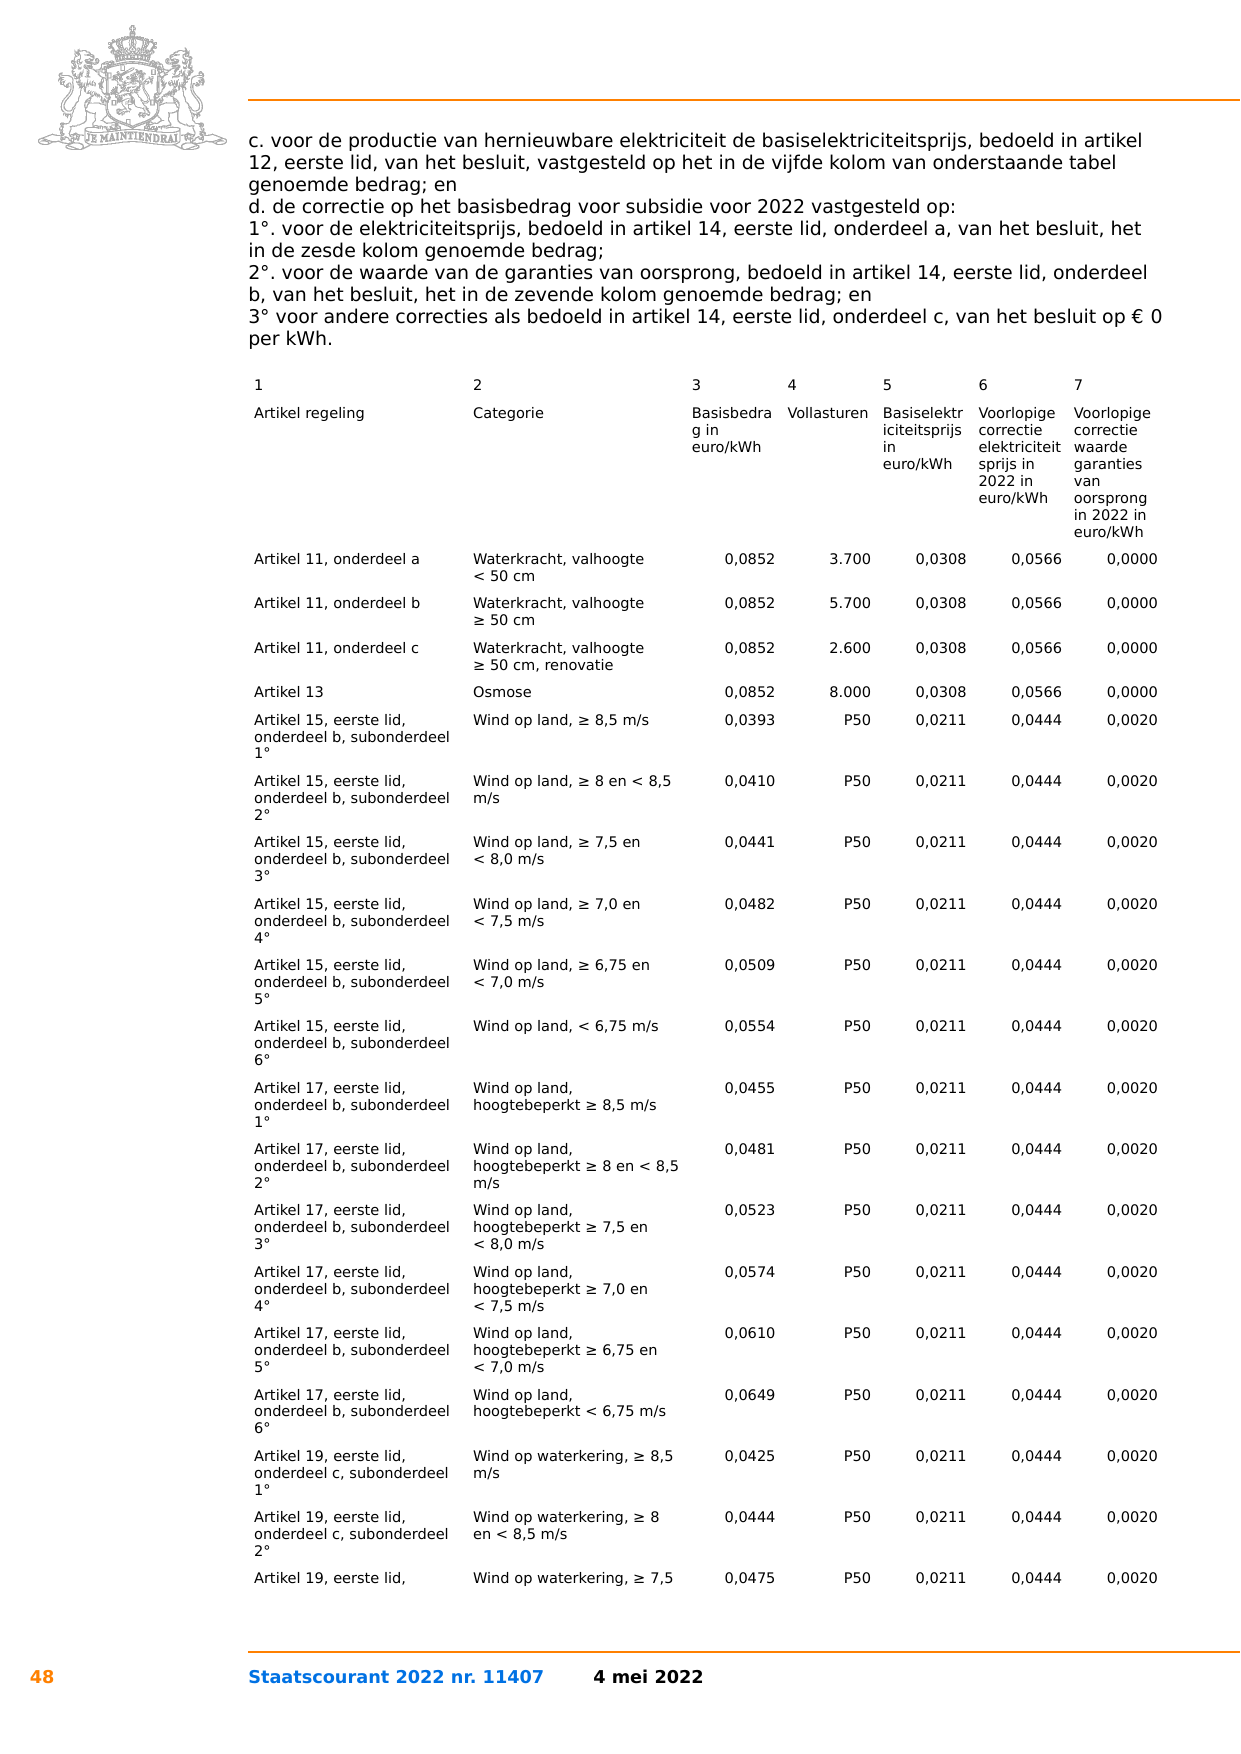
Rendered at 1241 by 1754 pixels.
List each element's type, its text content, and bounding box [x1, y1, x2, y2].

table_cell 0,0444 [973, 1504, 1067, 1565]
table_cell Wind op land, hoogtebeperkt ≥ 6,75 en < 7,0 m/s [467, 1320, 685, 1381]
table_cell 0,0020 [1068, 1320, 1163, 1381]
table_cell 0,0308 [877, 679, 972, 706]
table_cell Wind op land, hoogtebeperkt ≥ 8 en < 8,5 m/s [467, 1136, 685, 1197]
text c. voor de productie van hernieuwbare elektriciteit de basiselektriciteitsprijs, bedoeld in artikel 12, eerste lid, van het besluit, vastgesteld op het in de vijfde kolom van onderstaande tabel genoemde bedrag; en [248, 130, 1163, 196]
table_cell 0,0852 [686, 546, 781, 589]
table_cell 0,0020 [1068, 707, 1163, 767]
table_cell 0,0211 [877, 1320, 972, 1381]
table_cell Waterkracht, valhoogte ≥ 50 cm [467, 591, 685, 634]
table_cell Wind op land, ≥ 6,75 en < 7,0 m/s [467, 952, 685, 1012]
table_cell 0,0649 [686, 1382, 781, 1442]
table_cell Basiselektriciteitsprijs in euro/kWh [877, 400, 972, 545]
table_cell P50 [782, 1382, 876, 1442]
table_cell 0,0308 [877, 546, 972, 589]
table_header 5 [877, 373, 972, 399]
table_cell 0,0566 [973, 591, 1067, 634]
table_cell 0,0444 [973, 952, 1067, 1012]
table_cell 0,0574 [686, 1259, 781, 1319]
table_cell 0,0482 [686, 891, 781, 951]
table_cell Artikel 17, eerste lid, onderdeel b, subonderdeel 4° [249, 1259, 466, 1319]
table_cell Artikel 17, eerste lid, onderdeel b, subonderdeel 6° [249, 1382, 466, 1442]
table_cell 5.700 [782, 591, 876, 634]
table_cell P50 [782, 1075, 876, 1135]
table_cell 0,0610 [686, 1320, 781, 1381]
table_cell 0,0000 [1068, 591, 1163, 634]
table_cell 0,0852 [686, 635, 781, 678]
table_cell 0,0211 [877, 1136, 972, 1197]
table_cell 0,0000 [1068, 546, 1163, 589]
table_cell 0,0308 [877, 635, 972, 678]
table_cell 0,0444 [973, 768, 1067, 828]
table_cell Basisbedrag in euro/kWh [686, 400, 781, 545]
table_cell 0,0410 [686, 768, 781, 828]
table_cell 0,0020 [1068, 1014, 1163, 1074]
table_cell 0,0020 [1068, 1443, 1163, 1503]
table_cell 0,0211 [877, 830, 972, 890]
table_header 3 [686, 373, 781, 399]
table_cell 0,0211 [877, 1382, 972, 1442]
table_header 2 [467, 373, 685, 399]
table_cell Wind op land, ≥ 8,5 m/s [467, 707, 685, 767]
table_cell 0,0566 [973, 635, 1067, 678]
table_cell 0,0481 [686, 1136, 781, 1197]
table_cell P50 [782, 768, 876, 828]
table_cell 3.700 [782, 546, 876, 589]
table_cell 0,0211 [877, 1566, 972, 1592]
table_cell 0,0444 [973, 1382, 1067, 1442]
table_cell Voorlopige correctie elektriciteitsprijs in 2022 in euro/kWh [973, 400, 1067, 545]
table_cell 0,0211 [877, 1014, 972, 1074]
table_cell 2.600 [782, 635, 876, 678]
table_cell 0,0444 [686, 1504, 781, 1565]
table_cell 8.000 [782, 679, 876, 706]
table_cell Voorlopige correctie waarde garanties van oorsprong in 2022 in euro/kWh [1068, 400, 1163, 545]
table_header 4 [782, 373, 876, 399]
table_cell P50 [782, 891, 876, 951]
table_cell Artikel 17, eerste lid, onderdeel b, subonderdeel 2° [249, 1136, 466, 1197]
table_cell 0,0444 [973, 891, 1067, 951]
table_cell 0,0020 [1068, 830, 1163, 890]
table_cell 0,0509 [686, 952, 781, 1012]
table_cell 0,0211 [877, 1198, 972, 1258]
table_header 1 [249, 373, 466, 399]
table_cell 0,0020 [1068, 1259, 1163, 1319]
table_cell 0,0566 [973, 679, 1067, 706]
table_cell Artikel 17, eerste lid, onderdeel b, subonderdeel 1° [249, 1075, 466, 1135]
table_cell P50 [782, 1443, 876, 1503]
table_cell Wind op land, hoogtebeperkt < 6,75 m/s [467, 1382, 685, 1442]
table_cell Wind op land, hoogtebeperkt ≥ 8,5 m/s [467, 1075, 685, 1135]
table_cell 0,0020 [1068, 952, 1163, 1012]
table_cell P50 [782, 1136, 876, 1197]
table_cell Artikel 15, eerste lid, onderdeel b, subonderdeel 5° [249, 952, 466, 1012]
table_cell P50 [782, 830, 876, 890]
text 3° voor andere correcties als bedoeld in artikel 14, eerste lid, onderdeel c, van het besluit op € 0 per kWh. [248, 306, 1163, 350]
table_cell 0,0523 [686, 1198, 781, 1258]
table_cell Artikel 17, eerste lid, onderdeel b, subonderdeel 3° [249, 1198, 466, 1258]
table_cell 0,0444 [973, 830, 1067, 890]
table_cell 0,0441 [686, 830, 781, 890]
table_cell Wind op land, ≥ 8 en < 8,5 m/s [467, 768, 685, 828]
picture [38, 25, 227, 150]
table_cell Artikel 15, eerste lid, onderdeel b, subonderdeel 3° [249, 830, 466, 890]
table_cell 0,0211 [877, 1443, 972, 1503]
table_cell 0,0211 [877, 1259, 972, 1319]
table_cell 0,0020 [1068, 1136, 1163, 1197]
table_cell Osmose [467, 679, 685, 706]
table_cell 0,0444 [973, 1259, 1067, 1319]
table_cell P50 [782, 952, 876, 1012]
table_cell Artikel 11, onderdeel c [249, 635, 466, 678]
table_cell 0,0444 [973, 707, 1067, 767]
table_cell Waterkracht, valhoogte < 50 cm [467, 546, 685, 589]
table_cell Artikel 13 [249, 679, 466, 706]
table_cell Artikel 19, eerste lid, onderdeel c, subonderdeel 2° [249, 1504, 466, 1565]
table_cell 0,0444 [973, 1198, 1067, 1258]
table_cell 0,0211 [877, 1075, 972, 1135]
table_cell 0,0000 [1068, 635, 1163, 678]
table_cell 0,0393 [686, 707, 781, 767]
table_cell 0,0211 [877, 707, 972, 767]
table_cell Artikel 15, eerste lid, onderdeel b, subonderdeel 1° [249, 707, 466, 767]
table_cell 0,0444 [973, 1443, 1067, 1503]
table_cell 0,0020 [1068, 1075, 1163, 1135]
table_cell P50 [782, 1504, 876, 1565]
table_cell P50 [782, 1198, 876, 1258]
table_cell Wind op land, < 6,75 m/s [467, 1014, 685, 1074]
table_cell P50 [782, 1566, 876, 1592]
table_cell 0,0211 [877, 891, 972, 951]
table_cell 0,0020 [1068, 891, 1163, 951]
table_cell 0,0308 [877, 591, 972, 634]
table_header 6 [973, 373, 1067, 399]
table_cell Wind op land, hoogtebeperkt ≥ 7,0 en < 7,5 m/s [467, 1259, 685, 1319]
table_cell Artikel 19, eerste lid, onderdeel c, subonderdeel 1° [249, 1443, 466, 1503]
text 1°. voor de elektriciteitsprijs, bedoeld in artikel 14, eerste lid, onderdeel a, van het besluit, het in de zesde kolom genoemde bedrag; [248, 218, 1163, 262]
table_cell 0,0444 [973, 1014, 1067, 1074]
table_cell Wind op waterkering, ≥ 7,5 [467, 1566, 685, 1592]
text d. de correctie op het basisbedrag voor subsidie voor 2022 vastgesteld op: [248, 196, 1163, 218]
table_cell 0,0455 [686, 1075, 781, 1135]
text 2°. voor de waarde van de garanties van oorsprong, bedoeld in artikel 14, eerste lid, onderdeel b, van het besluit, het in de zevende kolom genoemde bedrag; en [248, 262, 1163, 306]
table_cell 0,0020 [1068, 1566, 1163, 1592]
table_cell Artikel 17, eerste lid, onderdeel b, subonderdeel 5° [249, 1320, 466, 1381]
table_cell Artikel 11, onderdeel a [249, 546, 466, 589]
table_cell 0,0852 [686, 679, 781, 706]
table_cell 0,0554 [686, 1014, 781, 1074]
table_cell P50 [782, 1320, 876, 1381]
table_cell 0,0444 [973, 1320, 1067, 1381]
table_cell 0,0020 [1068, 1198, 1163, 1258]
table_cell Categorie [467, 400, 685, 545]
table_cell 0,0000 [1068, 679, 1163, 706]
table_cell Wind op waterkering, ≥ 8,5 m/s [467, 1443, 685, 1503]
table_cell Artikel 11, onderdeel b [249, 591, 466, 634]
table_cell 0,0444 [973, 1566, 1067, 1592]
table_cell Artikel 15, eerste lid, onderdeel b, subonderdeel 4° [249, 891, 466, 951]
table_cell P50 [782, 707, 876, 767]
table_cell 0,0211 [877, 952, 972, 1012]
table_cell 0,0425 [686, 1443, 781, 1503]
table_header 7 [1068, 373, 1163, 399]
table_cell Artikel regeling [249, 400, 466, 545]
table_cell P50 [782, 1259, 876, 1319]
table_cell 0,0211 [877, 768, 972, 828]
table_cell 0,0020 [1068, 1382, 1163, 1442]
table_cell 0,0475 [686, 1566, 781, 1592]
table_cell Wind op land, ≥ 7,0 en < 7,5 m/s [467, 891, 685, 951]
table_cell 0,0020 [1068, 1504, 1163, 1565]
table_cell Wind op land, ≥ 7,5 en < 8,0 m/s [467, 830, 685, 890]
table_cell Artikel 19, eerste lid, [249, 1566, 466, 1592]
table_cell 0,0444 [973, 1136, 1067, 1197]
table_cell Wind op land, hoogtebeperkt ≥ 7,5 en < 8,0 m/s [467, 1198, 685, 1258]
table_cell Artikel 15, eerste lid, onderdeel b, subonderdeel 6° [249, 1014, 466, 1074]
table_cell 0,0566 [973, 546, 1067, 589]
table_cell 0,0444 [973, 1075, 1067, 1135]
table_cell Vollasturen [782, 400, 876, 545]
table_cell P50 [782, 1014, 876, 1074]
table_cell Wind op waterkering, ≥ 8 en < 8,5 m/s [467, 1504, 685, 1565]
table_cell 0,0020 [1068, 768, 1163, 828]
table_cell 0,0211 [877, 1504, 972, 1565]
table_cell Artikel 15, eerste lid, onderdeel b, subonderdeel 2° [249, 768, 466, 828]
table_cell 0,0852 [686, 591, 781, 634]
table_cell Waterkracht, valhoogte ≥ 50 cm, renovatie [467, 635, 685, 678]
